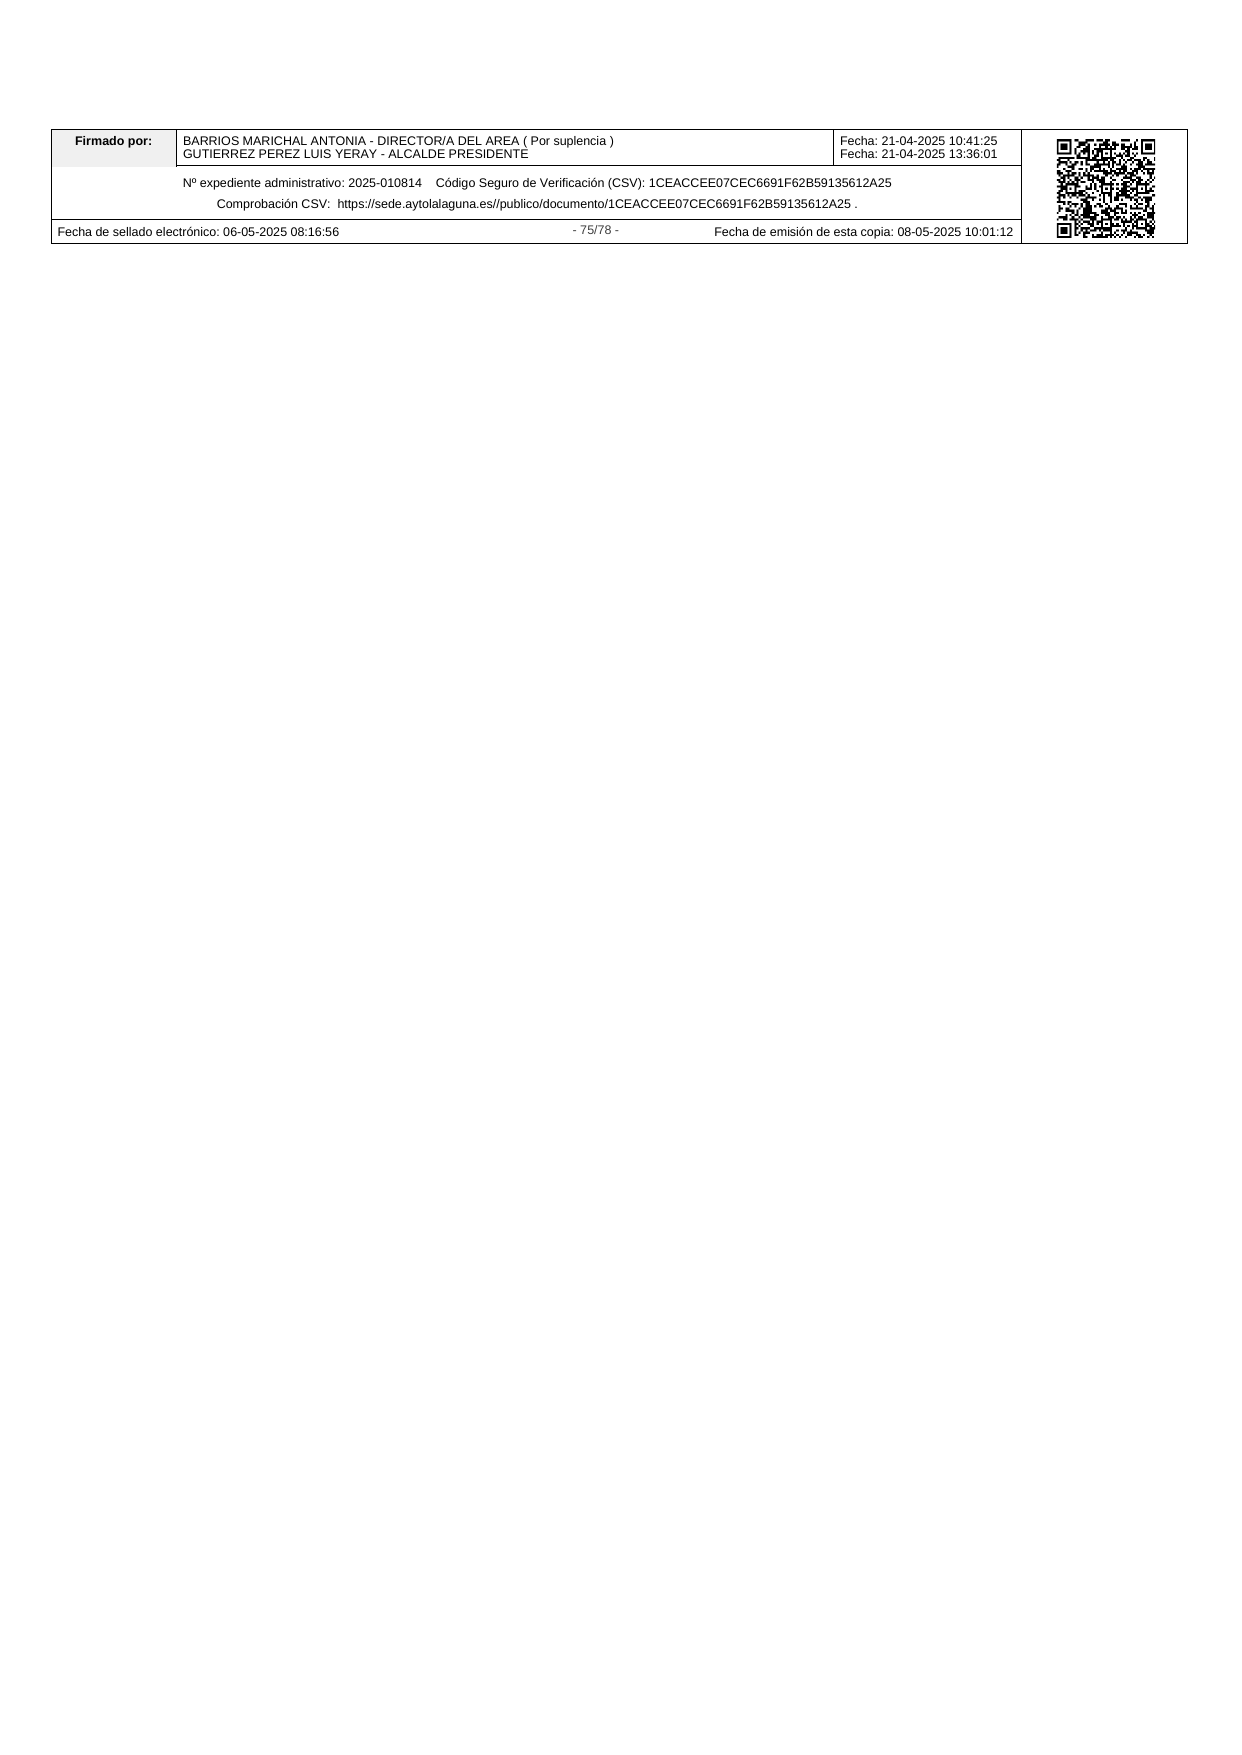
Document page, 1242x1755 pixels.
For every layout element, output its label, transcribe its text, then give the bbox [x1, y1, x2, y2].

table_header BARRIOS MARICHAL ANTONIA - DIRECTOR/A DEL AREA ( Por suplencia ) GUTIERREZ PEREZ LUIS YERAY - ALCALDE PRESIDENTE [177, 130, 833, 165]
table_header Firmado por: [52, 130, 176, 165]
table_header Fecha: 21-04-2025 10:41:25 Fecha: 21-04-2025 13:36:01 [834, 130, 1021, 165]
table_cell Fecha de sellado electrónico: 06-05-2025 08:16:56 - 75/78 - Fecha de emisión de esta copia: 08-05-2025 10:01:12 [52, 220, 1021, 242]
table_header [1022, 130, 1187, 242]
table_cell Nº expediente administrativo: 2025-010814 Código Seguro de Verificación (CSV): 1CEACCEE07CEC6691F62B59135612A25 Comprobación CSV: https://sede.aytolalaguna.es//publico/documento/1CEACCEE07CEC6691F62B59135612A25 . [52, 166, 1021, 219]
